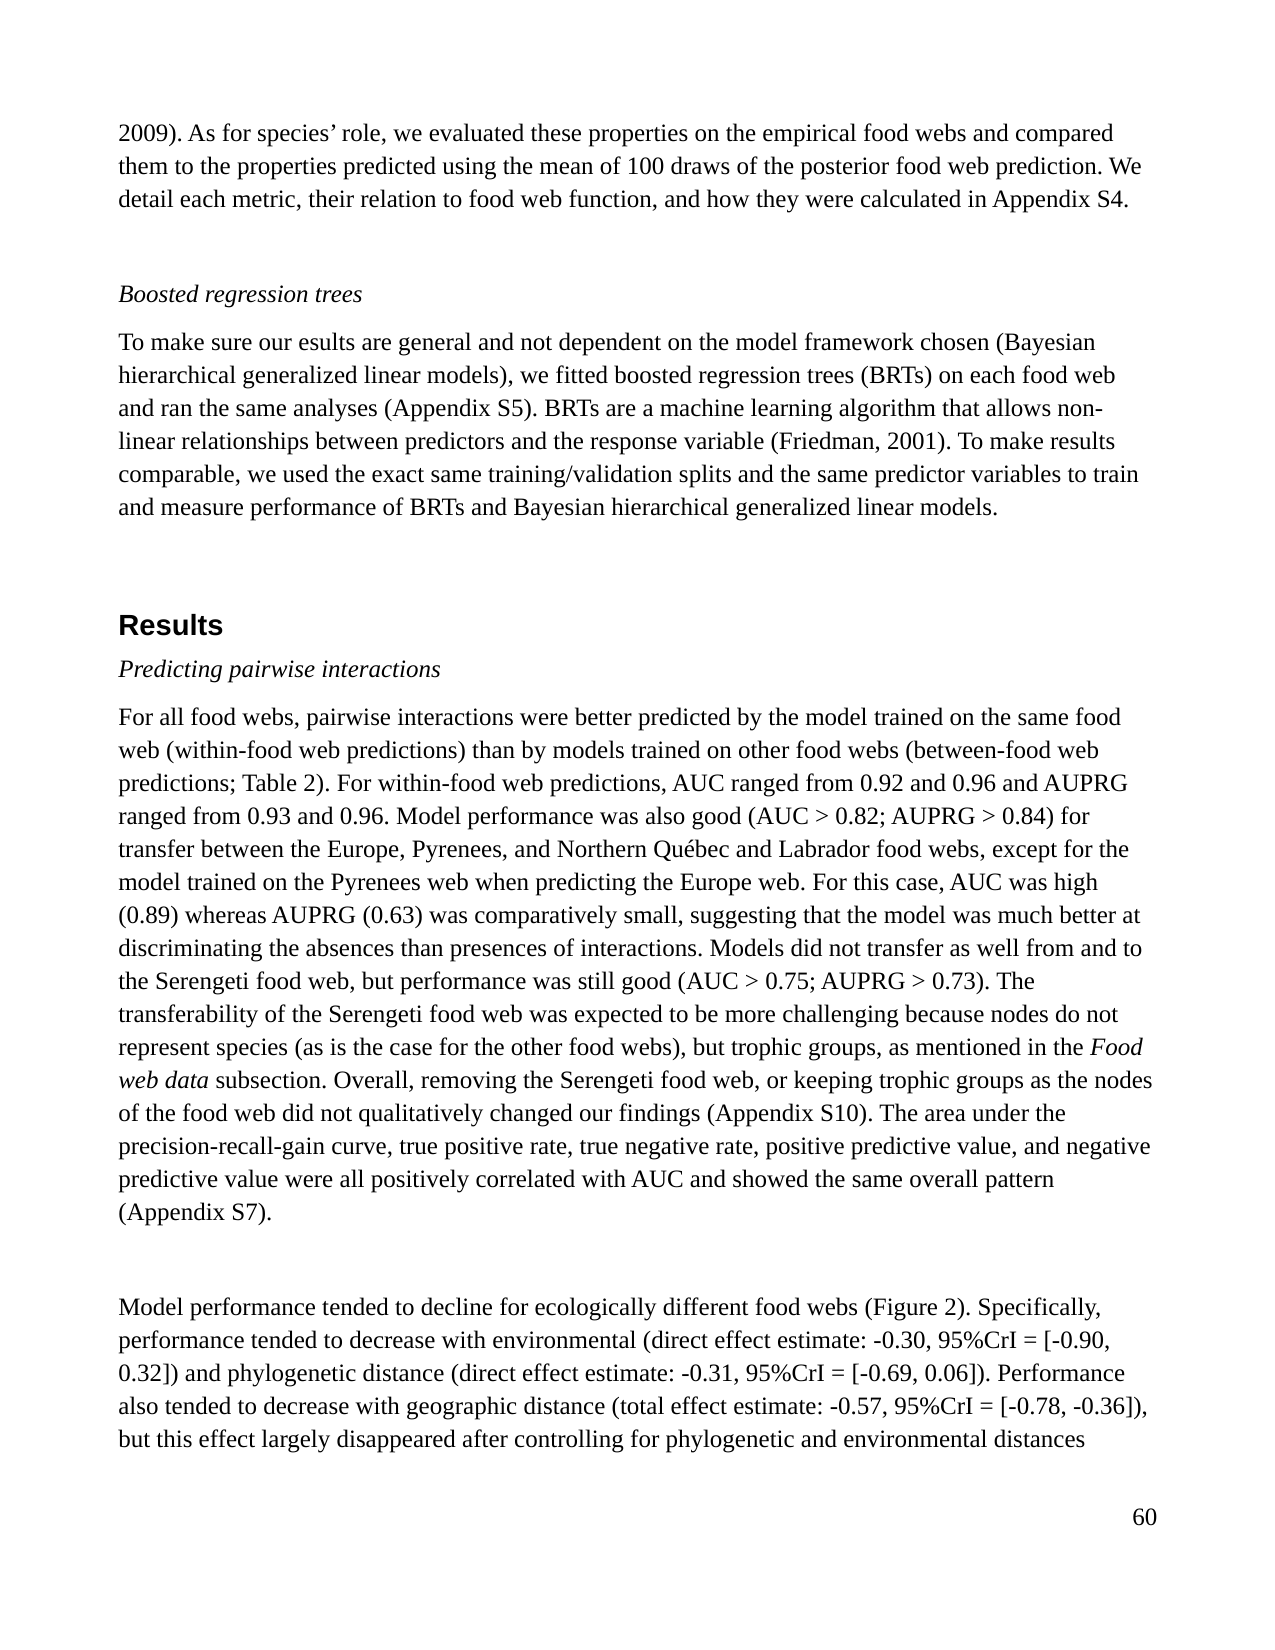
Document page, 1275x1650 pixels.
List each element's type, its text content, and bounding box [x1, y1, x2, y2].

text Boosted regression trees [118, 279, 1157, 308]
text To make sure our esults are general and not dependent on the model framework chosen (Bayesian hierarchical generalized linear models), we fitted boosted regression trees (BRTs) on each food web and ran the same analyses (Appendix S5). BRTs are a machine learning algorithm that allows non-linear relationships between predictors and the response variable (Friedman, 2001). To make results comparable, we used the exact same training/validation splits and the same predictor variables to train and measure performance of BRTs and Bayesian hierarchical generalized linear models. [118, 327, 1157, 521]
text 2009). As for species’ role, we evaluated these properties on the empirical food webs and compared them to the properties predicted using the mean of 100 draws of the posterior food web prediction. We detail each metric, their relation to food web function, and how they were calculated in Appendix S4. [118, 118, 1157, 213]
text For all food webs, pairwise interactions were better predicted by the model trained on the same food web (within-food web predictions) than by models trained on other food webs (between-food web predictions; Table 2). For within-food web predictions, AUC ranged from 0.92 and 0.96 and AUPRG ranged from 0.93 and 0.96. Model performance was also good (AUC > 0.82; AUPRG > 0.84) for transfer between the Europe, Pyrenees, and Northern Québec and Labrador food webs, except for the model trained on the Pyrenees web when predicting the Europe web. For this case, AUC was high (0.89) whereas AUPRG (0.63) was comparatively small, suggesting that the model was much better at discriminating the absences than presences of interactions. Models did not transfer as well from and to the Serengeti food web, but performance was still good (AUC > 0.75; AUPRG > 0.73). The transferability of the Serengeti food web was expected to be more challenging because nodes do not represent species (as is the case for the other food webs), but trophic groups, as mentioned in the Food web data subsection. Overall, removing the Serengeti food web, or keeping trophic groups as the nodes of the food web did not qualitatively changed our findings (Appendix S10). The area under the precision-recall-gain curve, true positive rate, true negative rate, positive predictive value, and negative predictive value were all positively correlated with AUC and showed the same overall pattern (Appendix S7). [118, 702, 1157, 1226]
text Model performance tended to decline for ecologically different food webs (Figure 2). Specifically, performance tended to decrease with environmental (direct effect estimate: -0.30, 95%CrI = [-0.90, 0.32]) and phylogenetic distance (direct effect estimate: -0.31, 95%CrI = [-0.69, 0.06]). Performance also tended to decrease with geographic distance (total effect estimate: -0.57, 95%CrI = [-0.78, -0.36]), but this effect largely disappeared after controlling for phylogenetic and environmental distances [118, 1292, 1157, 1453]
text Predicting pairwise interactions [118, 654, 1157, 683]
subtitle Results [118, 608, 1157, 642]
